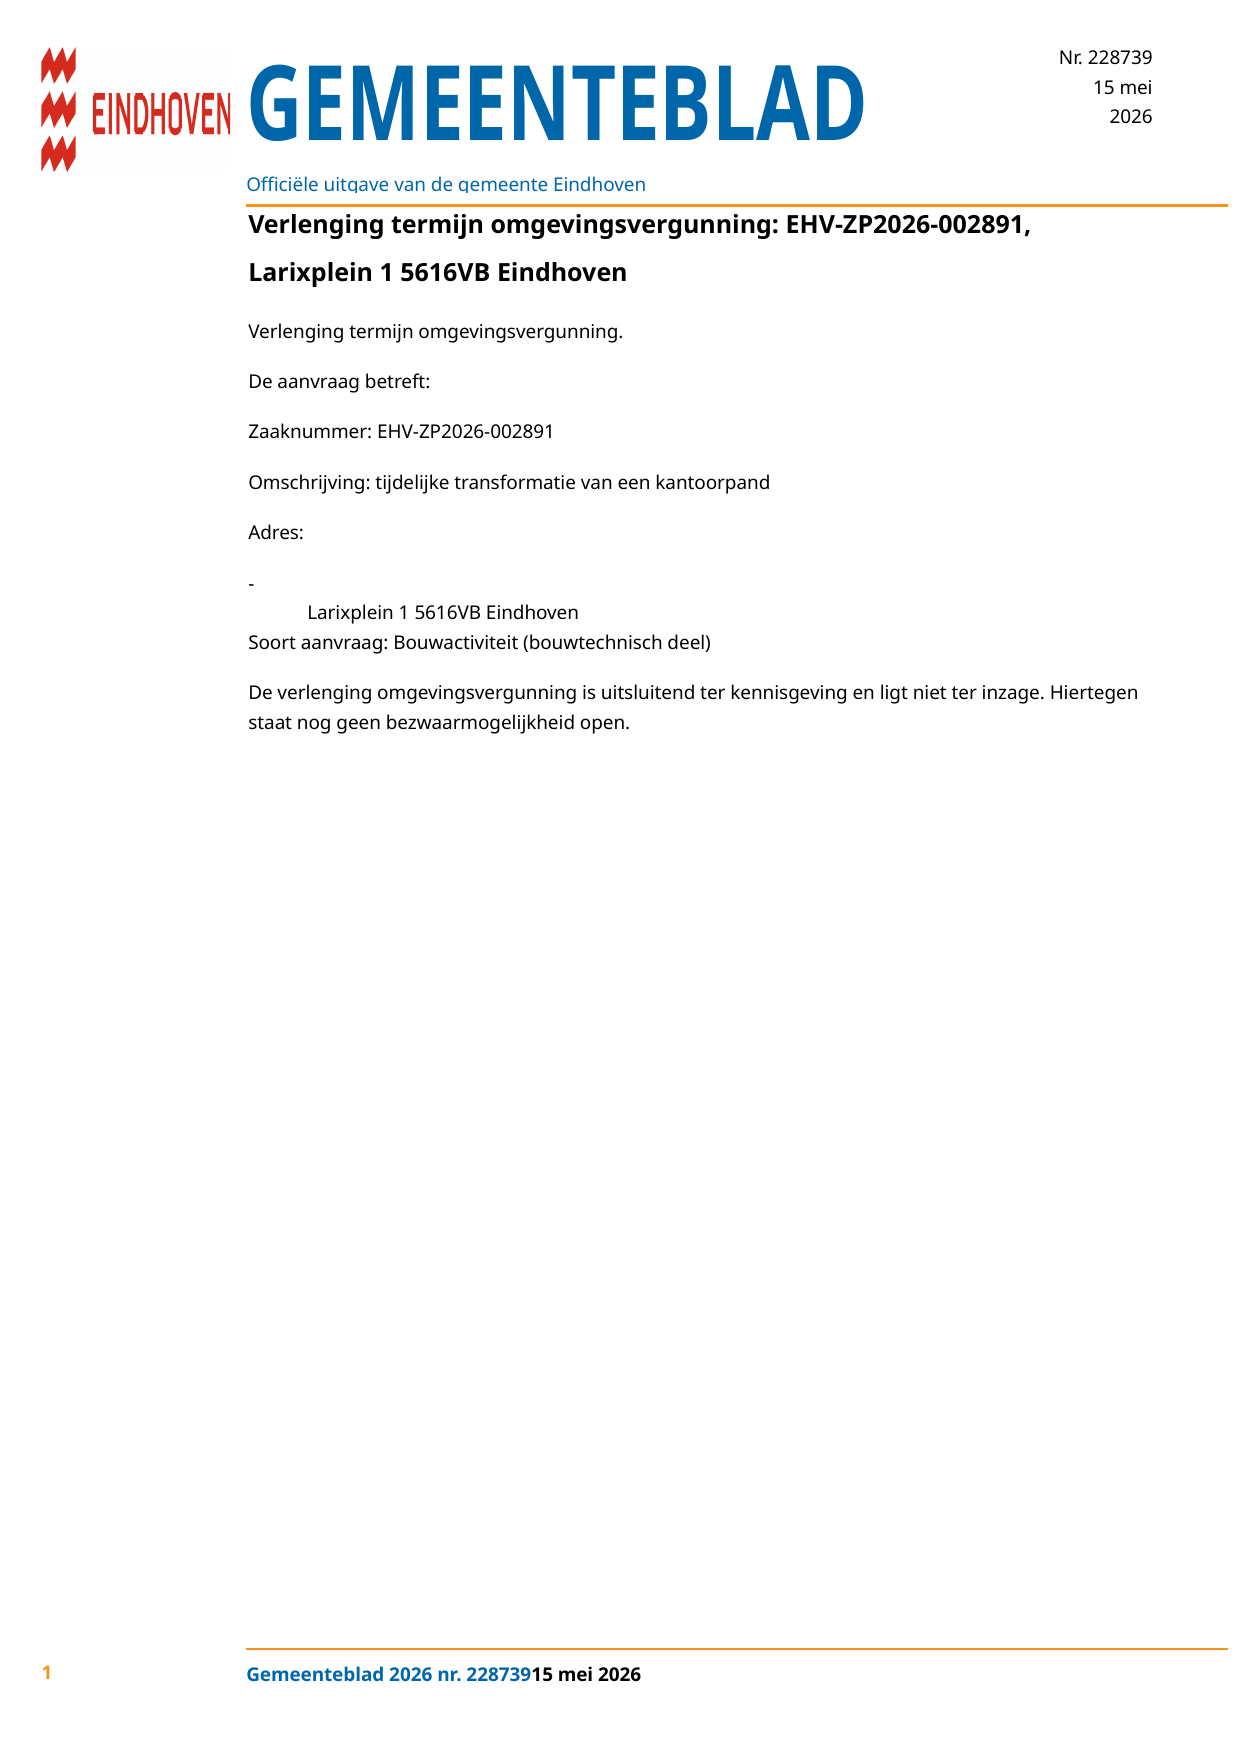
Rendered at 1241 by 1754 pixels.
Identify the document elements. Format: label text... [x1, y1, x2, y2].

text Verlenging termijn omgevingsvergunning. [248, 318, 1152, 344]
text Zaaknummer: EHV-ZP2026-002891 [248, 419, 1152, 444]
text Verlenging termijn omgevingsvergunning: EHV-ZP2026-002891, Larixplein 1 5616VB Eindhoven [248, 207, 1152, 288]
text Adres: [248, 519, 1152, 545]
picture [41, 47, 231, 172]
text Omschrijving: tijdelijke transformatie van een kantoorpand [248, 469, 1152, 495]
text De aanvraag betreft: [248, 368, 1152, 394]
text Soort aanvraag: Bouwactiviteit (bouwtechnisch deel) [248, 629, 1152, 655]
text De verlenging omgevingsvergunning is uitsluitend ter kennisgeving en ligt niet ter inzage. Hiertegen staat nog geen bezwaarmogelijkheid open. [248, 679, 1152, 735]
list Larixplein 1 5616VB Eindhoven [248, 599, 1152, 625]
